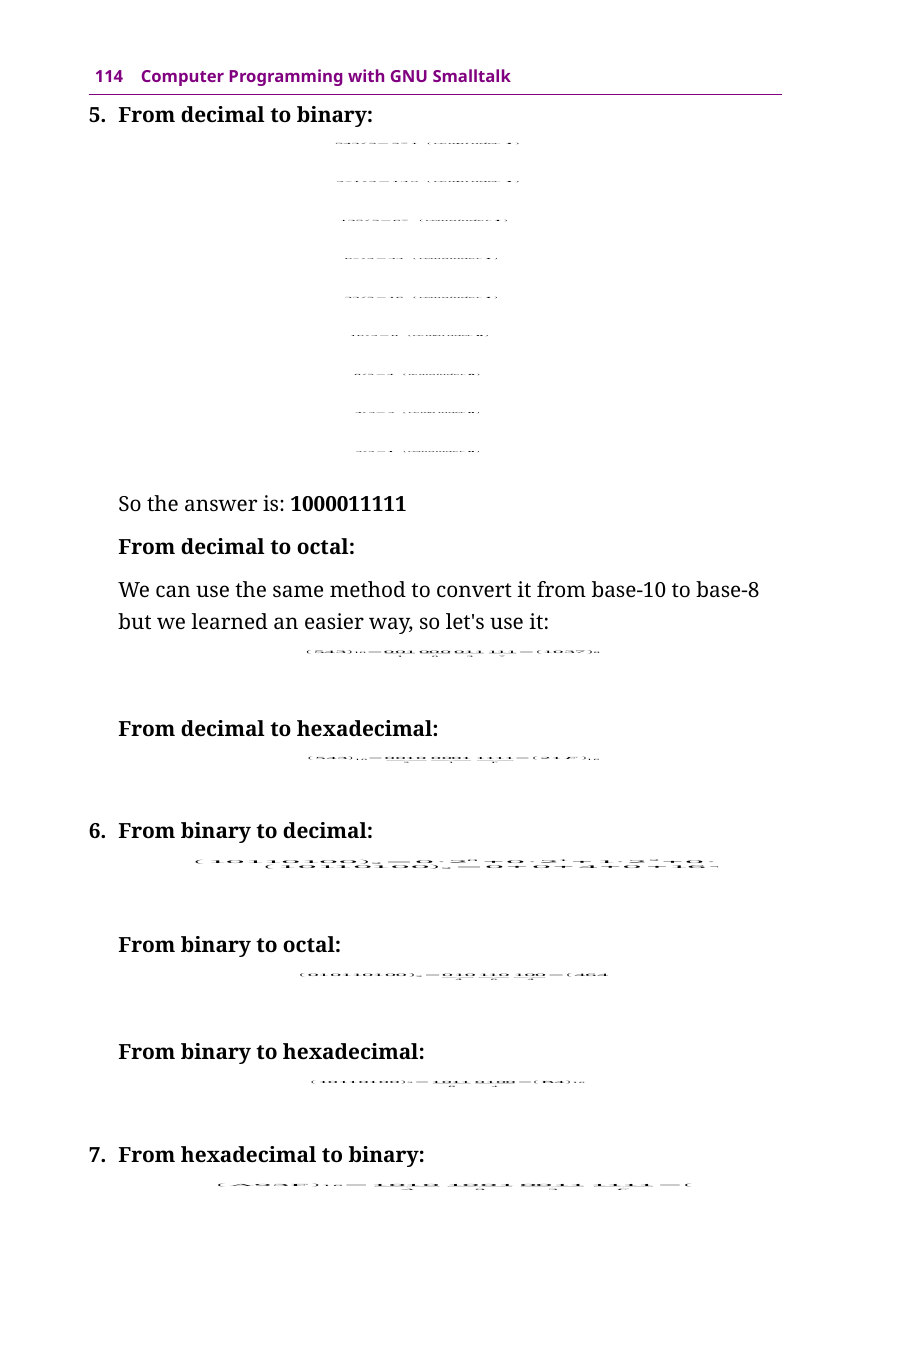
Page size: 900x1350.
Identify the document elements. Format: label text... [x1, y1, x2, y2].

list From binary to decimal: [88, 816, 782, 845]
list From binary to hexadecimal: [88, 1037, 782, 1066]
list From decimal to octal: [88, 533, 782, 561]
list From decimal to binary: [88, 100, 782, 128]
list From hexadecimal to binary: [88, 1140, 782, 1168]
list We can use the same method to convert it from base-10 to base-8 but we learned an easier way, so let's use it: [88, 576, 782, 635]
list So the answer is: 1000011111 [88, 489, 782, 518]
list From decimal to hexadecimal: [88, 714, 782, 742]
list From binary to octal: [88, 930, 782, 959]
